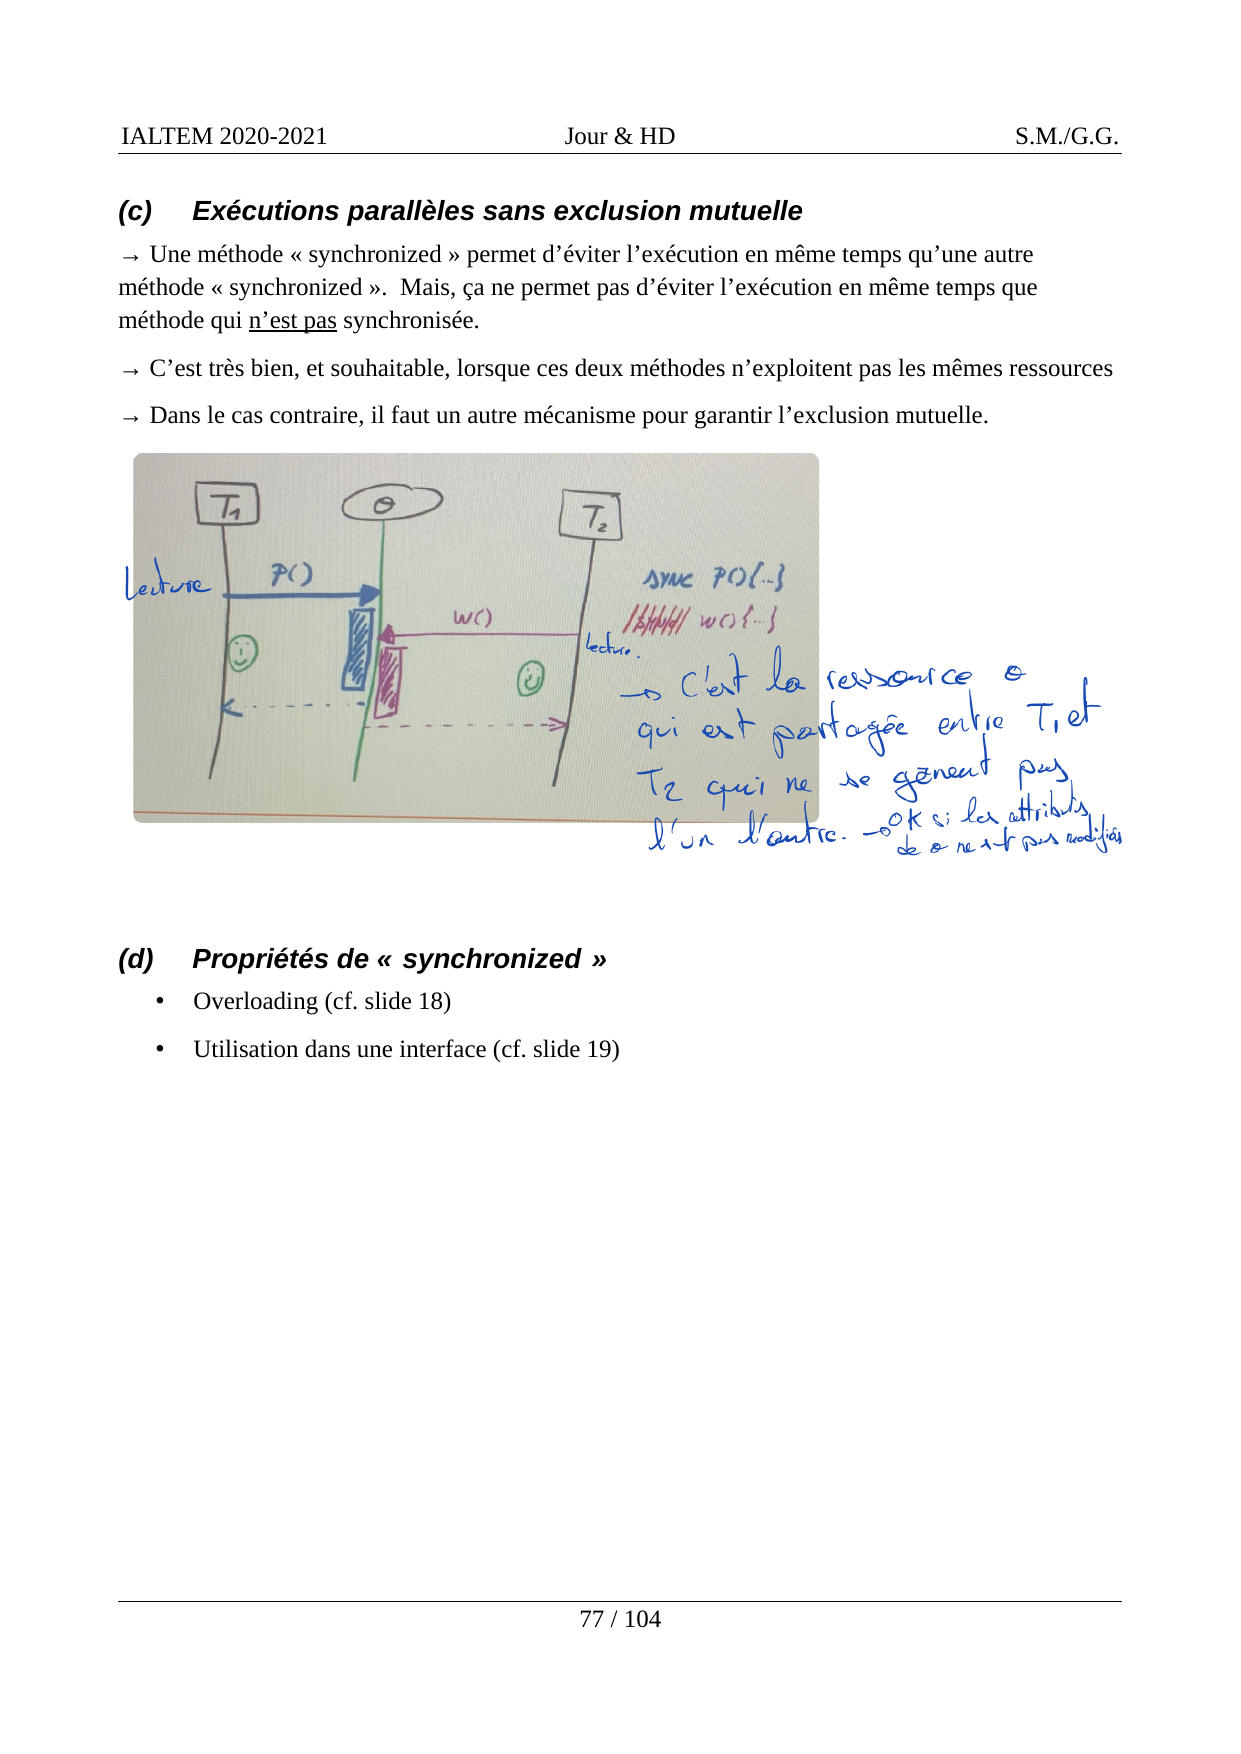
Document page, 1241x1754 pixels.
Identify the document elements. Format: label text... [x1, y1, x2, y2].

text → C’est très bien, et souhaitable, lorsque ces deux méthodes n’exploitent pas les mêmes ressources [118, 353, 1122, 382]
subtitle Exécutions parallèles sans exclusion mutuelle [118, 195, 1122, 227]
subtitle Propriétés de « synchronized » [118, 942, 1122, 974]
list Overloading (cf. slide 18) [156, 986, 1122, 1015]
text → Dans le cas contraire, il faut un autre mécanisme pour garantir l’exclusion mutuelle. [118, 400, 1122, 429]
text → Une méthode « synchronized » permet d’éviter l’exécution en même temps qu’une autre méthode « synchronized ». Mais, ça ne permet pas d’éviter l’exécution en même temps que méthode qui n’est pas synchronisée. [118, 239, 1122, 334]
picture [118, 448, 1123, 863]
list Utilisation dans une interface (cf. slide 19) [156, 1034, 1122, 1063]
